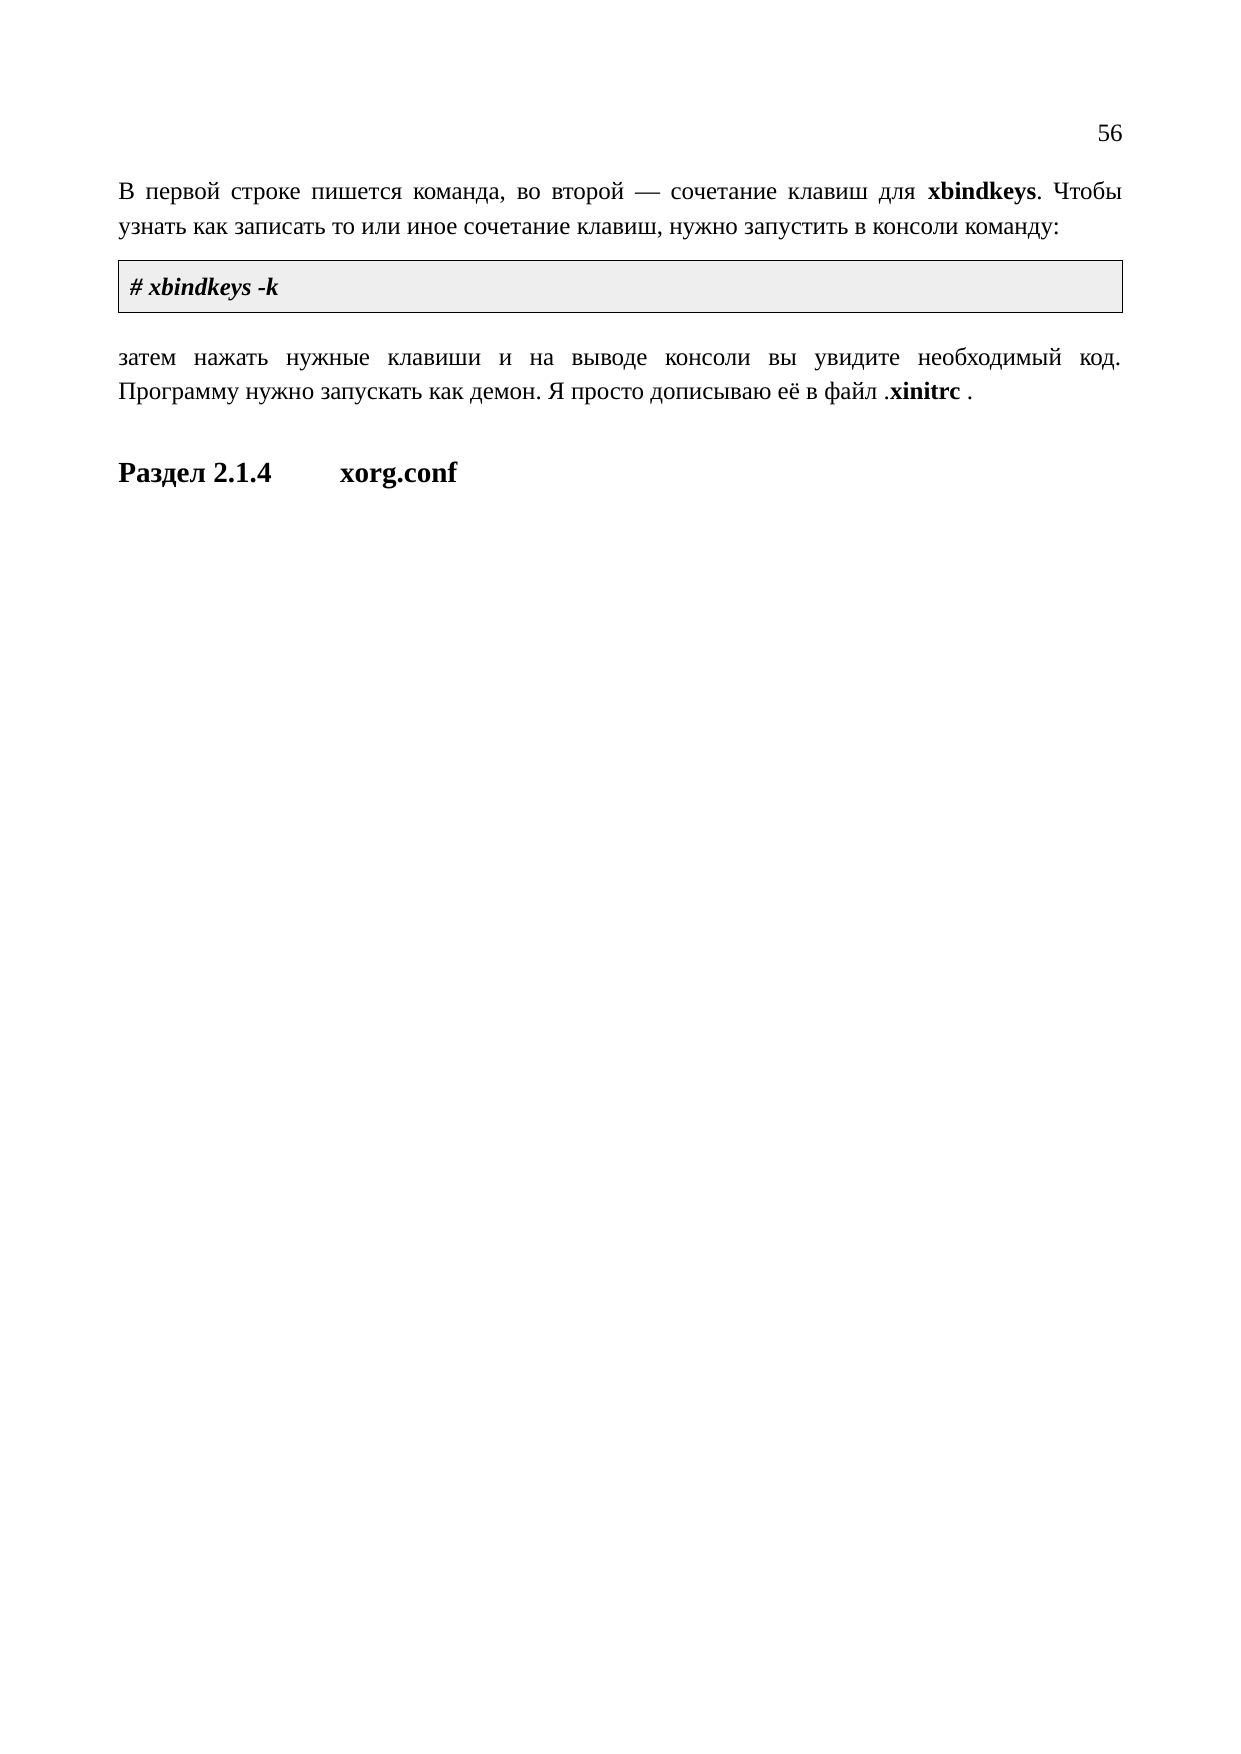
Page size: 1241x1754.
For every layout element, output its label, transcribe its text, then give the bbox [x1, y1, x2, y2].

subtitle xorg.conf [118, 455, 1122, 488]
text В первой строке пишется команда, во второй — сочетание клавиш для xbindkeys. Чтобы узнать как записать то или иное сочетание клавиш, нужно запустить в консоли команду: [118, 176, 1122, 239]
text затем нажать нужные клавиши и на выводе консоли вы увидите необходимый код. Программу нужно запускать как демон. Я просто дописываю её в файл .xinitrc . [118, 342, 1122, 405]
text # xbindkeys -k [119, 261, 1122, 312]
